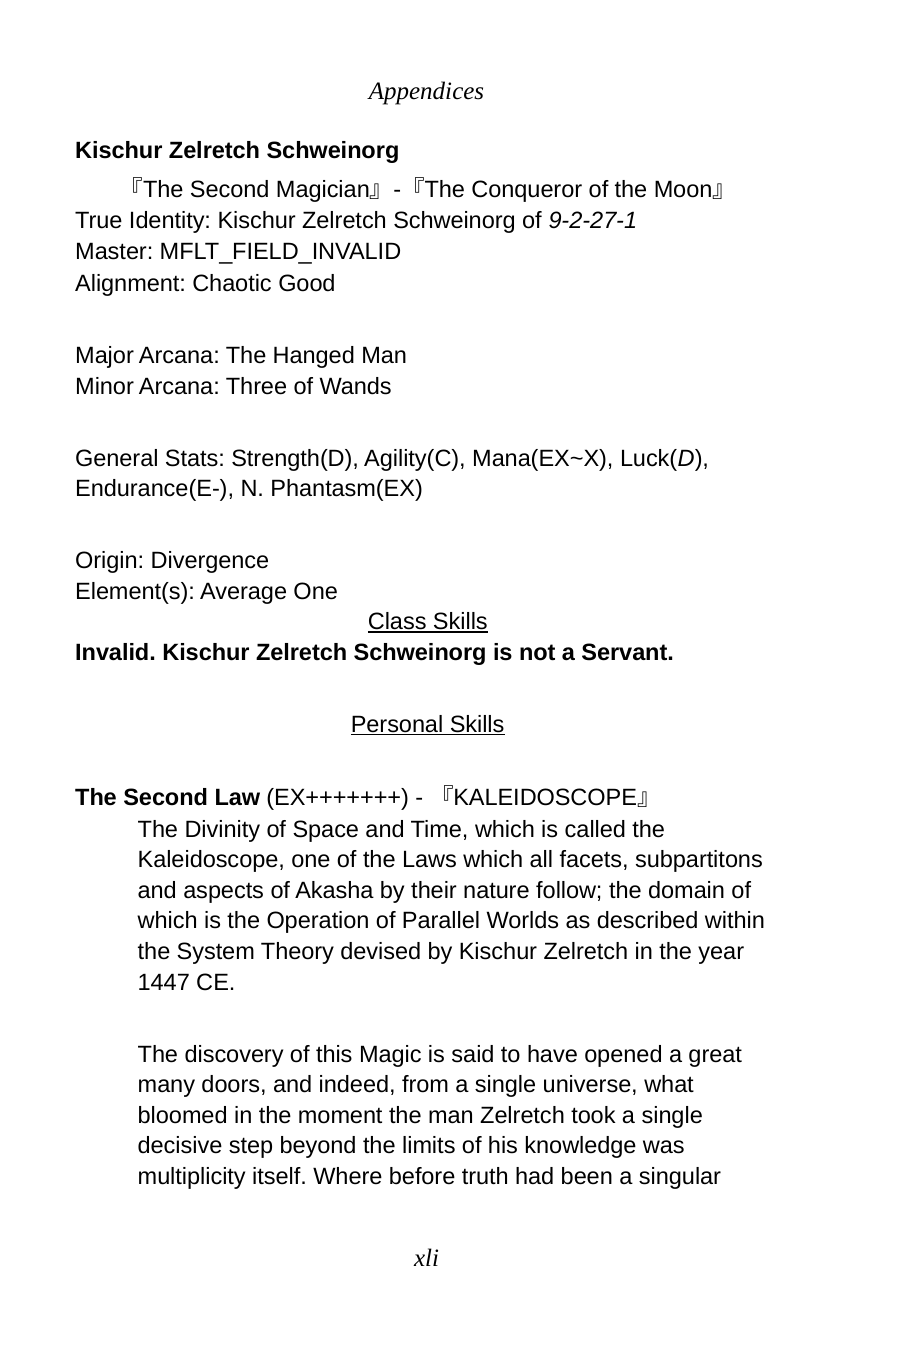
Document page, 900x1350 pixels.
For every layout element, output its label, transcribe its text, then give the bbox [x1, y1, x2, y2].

text Class Skills [75, 608, 780, 635]
text General Stats: Strength(D), Agility(C), Mana(EX~X), Luck(D), Endurance(E-), N. Phantasm(EX) [75, 444, 780, 502]
text The Second Law (EX+++++++) - 『KALEIDOSCOPE』 [75, 782, 780, 811]
text Element(s): Average One [75, 577, 780, 604]
text The Divinity of Space and Time, which is called the Kaleidoscope, one of the Laws which all facets, subpartitons and aspects of Akasha by their nature follow; the domain of which is the Operation of Parallel Worlds as described within the System Theory devised by Kischur Zelretch in the year 1447 CE. [137, 815, 780, 995]
text Master: MFLT_FIELD_INVALID [75, 237, 780, 264]
text Origin: Divergence [75, 547, 780, 573]
text Personal Skills [75, 710, 780, 737]
text Alignment: Chaotic Good [75, 268, 780, 296]
text Major Arcana: The Hanged Man [75, 342, 780, 368]
text Kischur Zelretch Schweinorg [75, 136, 780, 163]
text The discovery of this Magic is said to have opened a great many doors, and indeed, from a single universe, what bloomed in the moment the man Zelretch took a single decisive step beyond the limits of his knowledge was multiplicity itself. Where before truth had been a singular [137, 1040, 780, 1189]
text 『The Second Magician』-『The Conqueror of the Moon』 [75, 176, 780, 203]
text True Identity: Kischur Zelretch Schweinorg of 9-2-27-1 [75, 206, 780, 233]
text Minor Arcana: Three of Wands [75, 372, 780, 399]
text Invalid. Kischur Zelretch Schweinorg is not a Servant. [75, 638, 780, 665]
